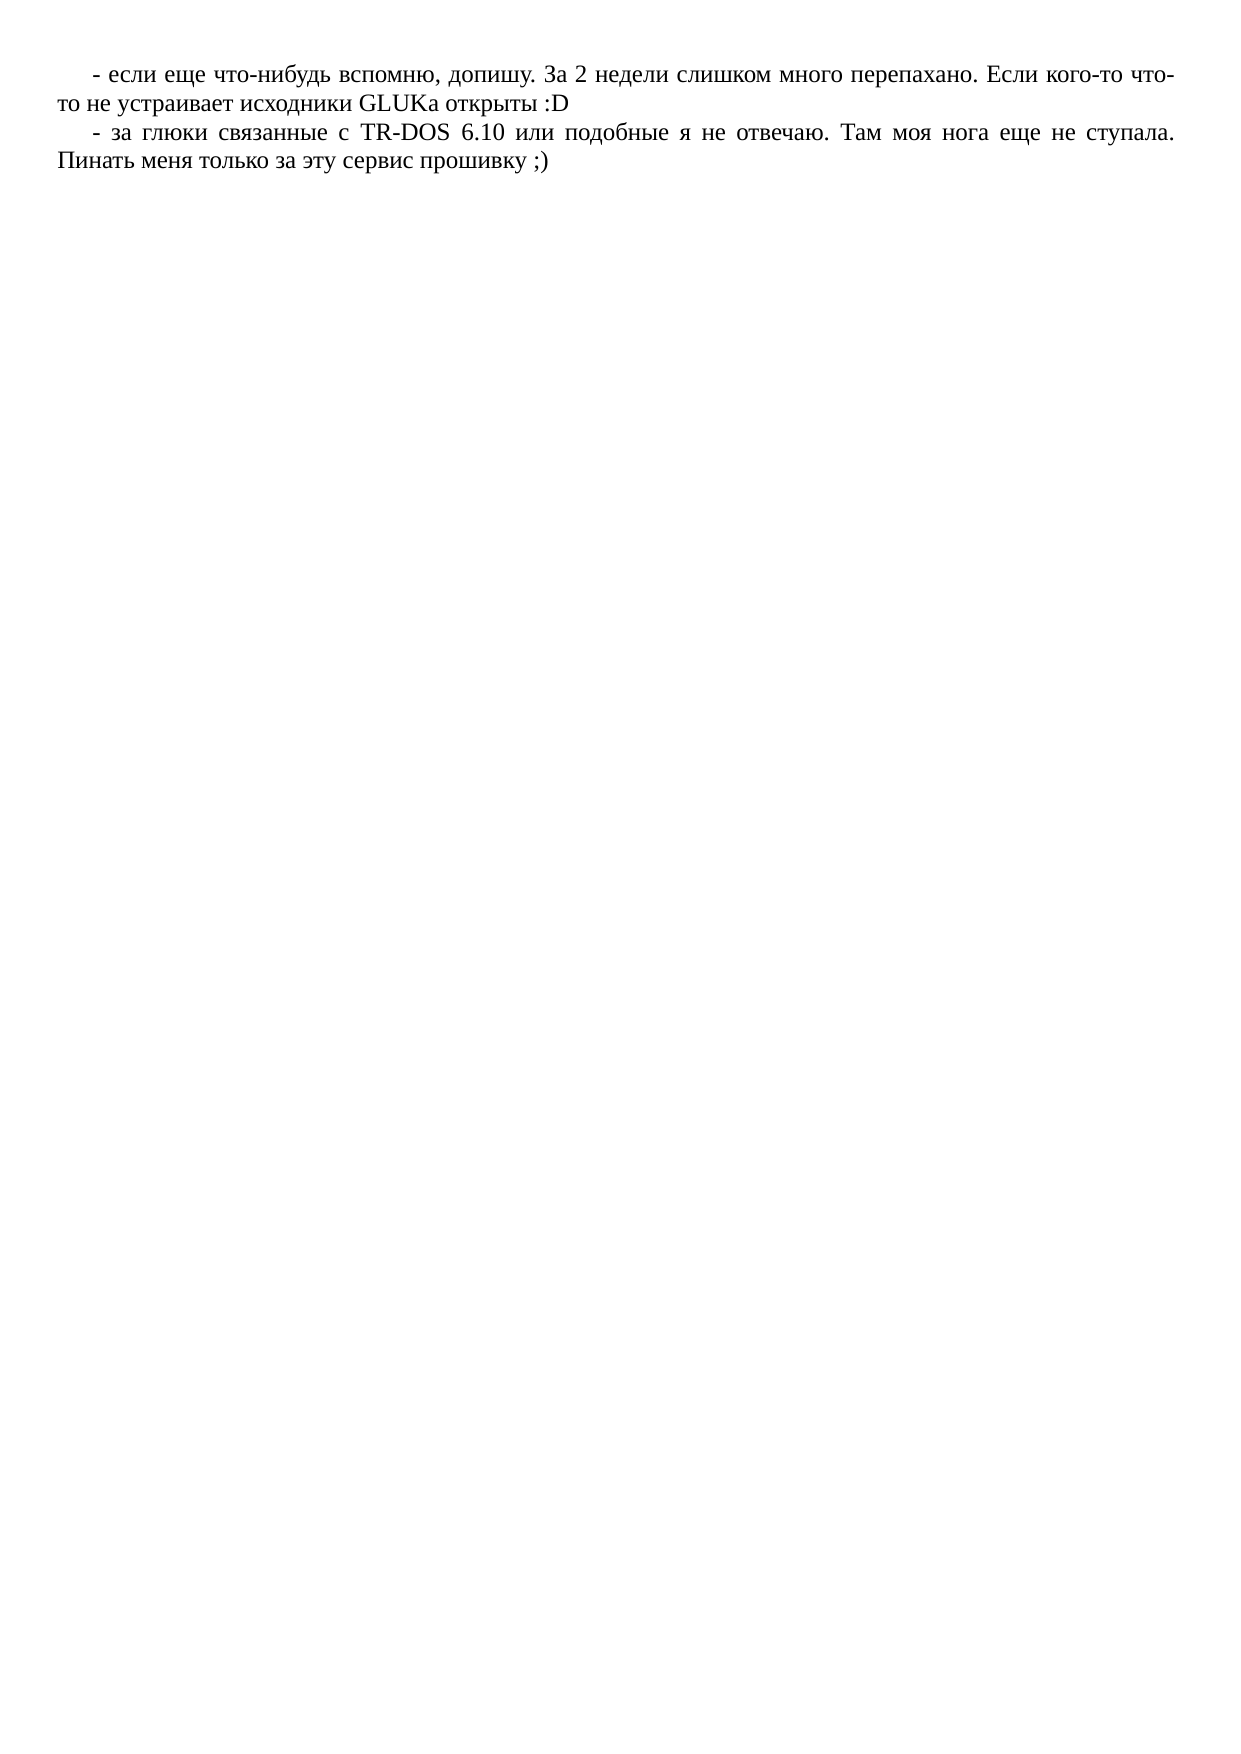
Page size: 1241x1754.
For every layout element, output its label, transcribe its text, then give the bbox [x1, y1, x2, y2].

text - если еще что-нибудь вспомню, допишу. За 2 недели слишком много перепахано. Если кого-то что-то не устраивает исходники GLUKа открыты :D [57, 59, 1176, 117]
text - за глюки связанные с TR-DOS 6.10 или подобные я не отвечаю. Там моя нога еще не ступала. Пинать меня только за эту сервис прошивку ;) [57, 117, 1176, 174]
